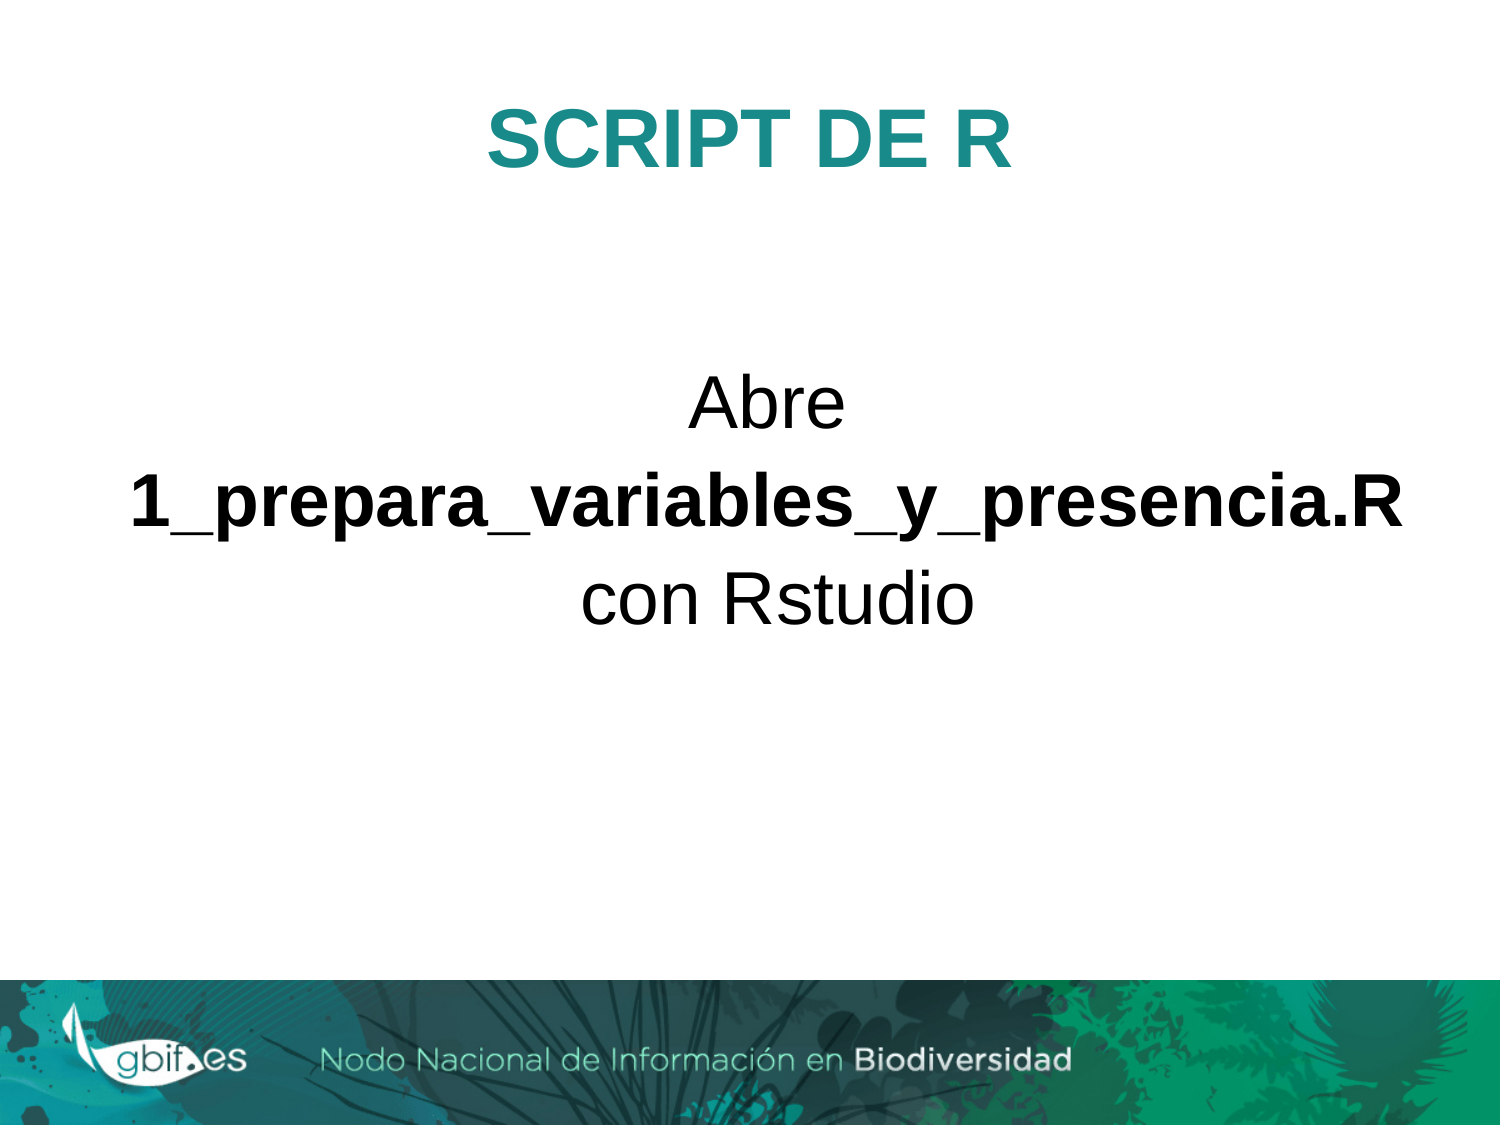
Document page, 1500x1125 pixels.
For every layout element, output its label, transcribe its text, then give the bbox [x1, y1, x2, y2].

picture [0, 980, 1500, 1125]
title SCRIPT DE R [112, 68, 1388, 209]
list Abre 1_prepara_variables_y_presencia.R con Rstudio [112, 352, 1445, 955]
